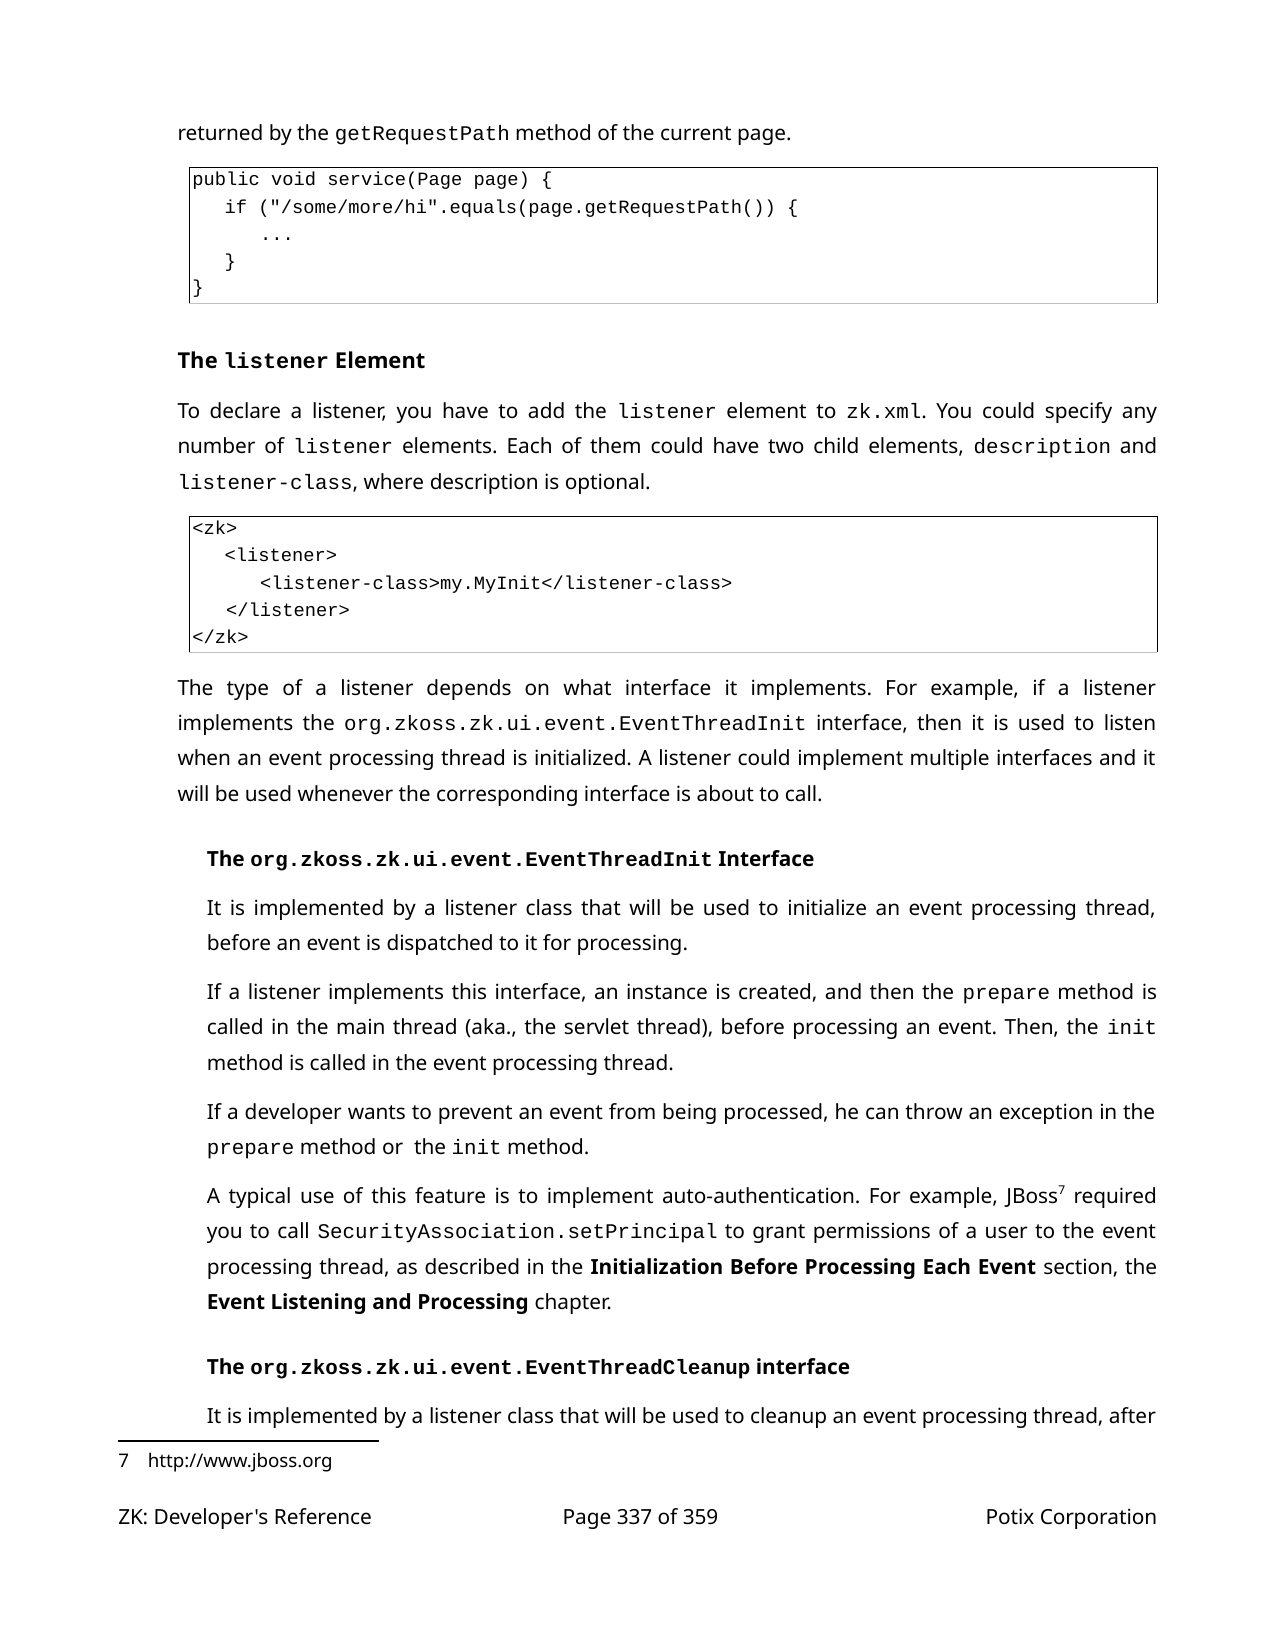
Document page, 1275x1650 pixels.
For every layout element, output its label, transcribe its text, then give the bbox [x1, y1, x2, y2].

subtitle The org.zkoss.zk.ui.event.EventThreadCleanup interface [207, 1352, 1157, 1381]
text It is implemented by a listener class that will be used to initialize an event processing thread, before an event is dispatched to it for processing. [207, 893, 1157, 956]
subtitle The org.zkoss.zk.ui.event.EventThreadInit Interface [207, 844, 1157, 872]
text If a developer wants to prevent an event from being processed, he can throw an exception in the prepare method or the init method. [207, 1097, 1157, 1161]
text To declare a listener, you have to add the listener element to zk.xml. You could specify any number of listener elements. Each of them could have two child elements, description and listener-class, where description is optional. [177, 396, 1157, 496]
text If a listener implements this interface, an instance is created, and then the prepare method is called in the main thread (aka., the servlet thread), before processing an event. Then, the init method is called in the event processing thread. [207, 977, 1157, 1076]
text if ("/some/more/hi".equals(page.getRequestPath()) { [190, 194, 1157, 219]
text </zk> [190, 625, 1157, 652]
text <zk> [190, 517, 1157, 540]
text returned by the getRequestPath method of the current page. [177, 118, 1157, 147]
text </listener> [190, 598, 1157, 622]
text The type of a listener depends on what interface it implements. For example, if a listener implements the org.zkoss.zk.ui.event.EventThreadInit interface, then it is used to listen when an event processing thread is initialized. A listener could implement multiple interfaces and it will be used whenever the corresponding interface is about to call. [177, 673, 1157, 807]
text <listener-class>my.MyInit</listener-class> [190, 571, 1157, 595]
subtitle The listener Element [177, 345, 1157, 375]
text ... [190, 222, 1157, 246]
text A typical use of this feature is to implement auto-authentication. For example, JBoss required you to call SecurityAssociation.setPrincipal to grant permissions of a user to the event processing thread, as described in the Initialization Before Processing Each Event section, the Event Listening and Processing chapter. [207, 1181, 1157, 1315]
text It is implemented by a listener class that will be used to cleanup an event processing thread, after [207, 1401, 1157, 1429]
text } } [190, 249, 1157, 303]
text public void service(Page page) { [190, 168, 1157, 192]
text <listener> [190, 543, 1157, 568]
text http://www.jboss.org [118, 1447, 1157, 1473]
